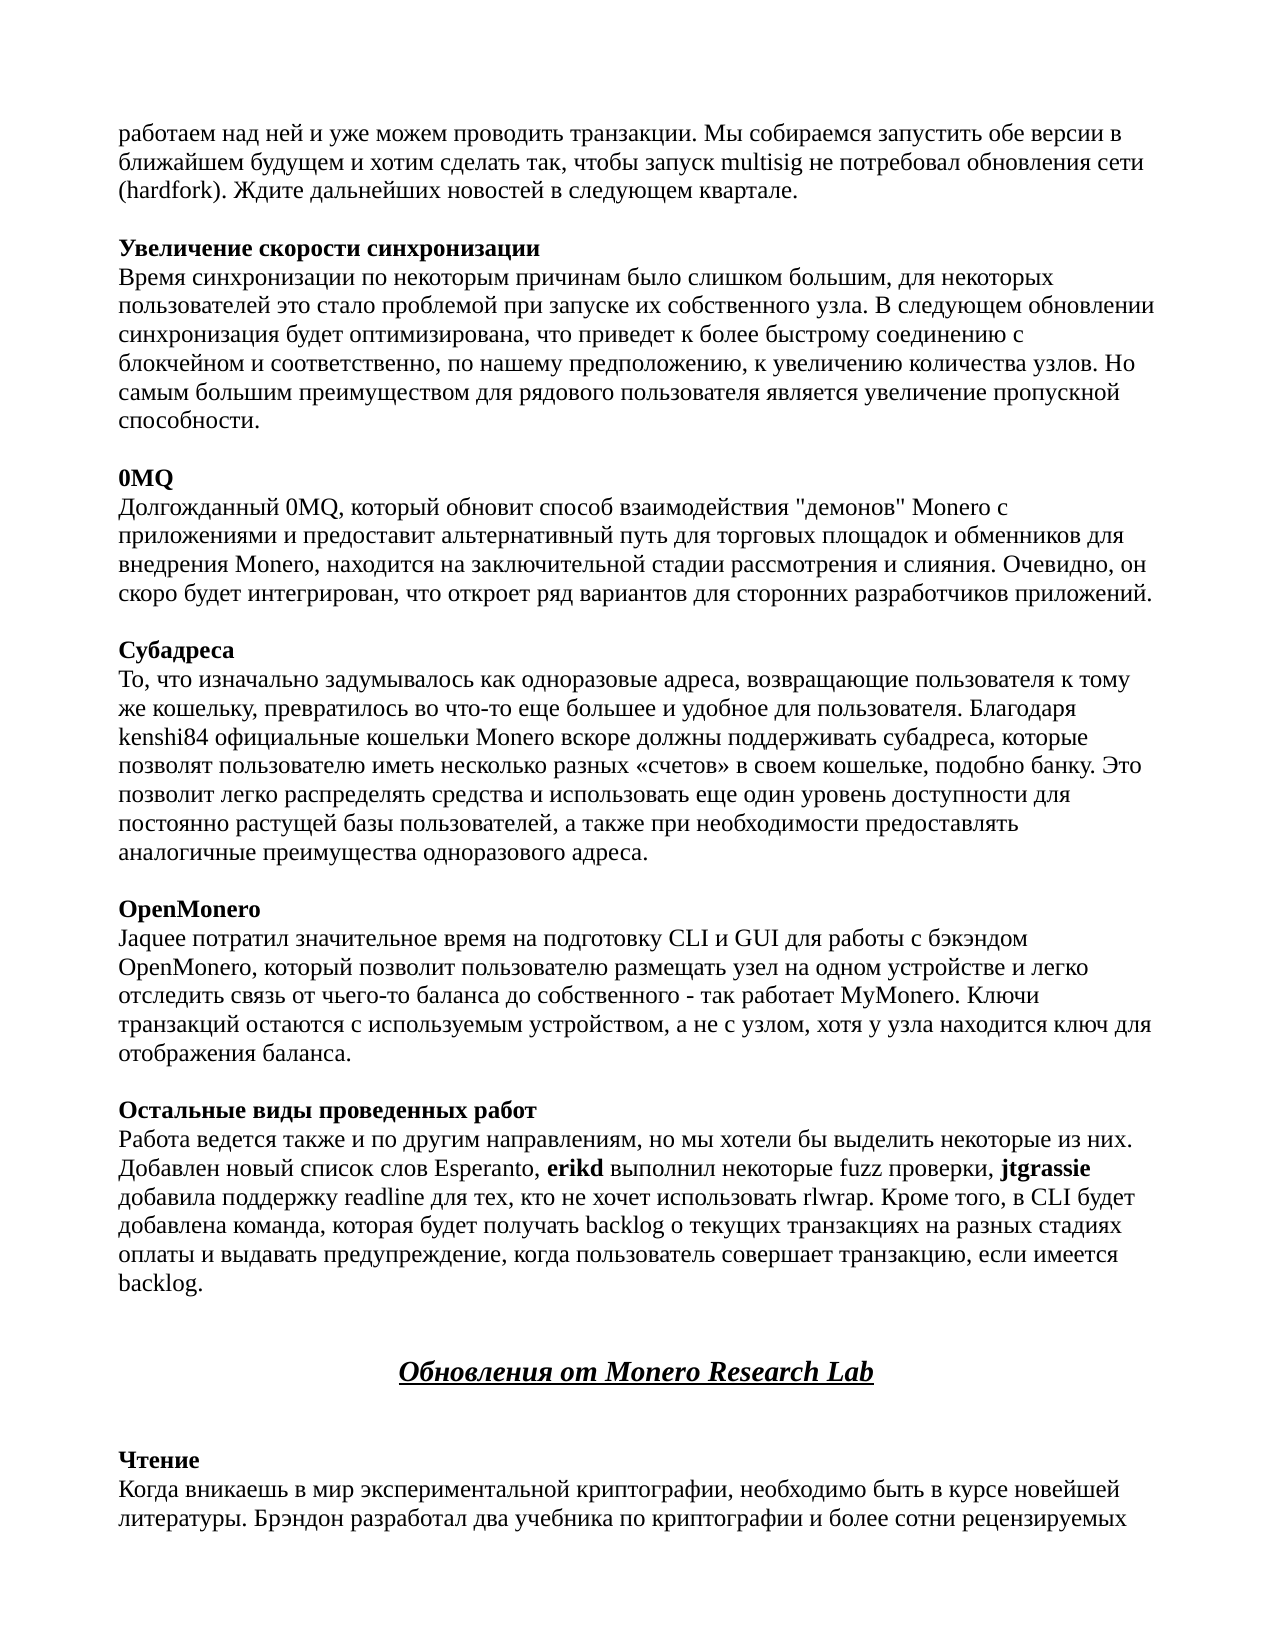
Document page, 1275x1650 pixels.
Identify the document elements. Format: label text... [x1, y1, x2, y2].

text Обновления от Monero Research Lab [118, 1354, 1157, 1417]
text работаем над ней и уже можем проводить транзакции. Мы собираемся запустить обе версии в ближайшем будущем и хотим сделать так, чтобы запуск multisig не потребовал обновления сети (hardfork). Ждите дальнейших новостей в следующем квартале. Увеличение скорости синхронизации Время синхронизации по некоторым причинам было слишком большим, для некоторых пользователей это стало проблемой при запуске их собственного узла. В следующем обновлении синхронизация будет оптимизирована, что приведет к более быстрому соединению с блокчейном и соответственно, по нашему предположению, к увеличению количества узлов. Но самым большим преимуществом для рядового пользователя является увеличение пропускной способности. 0MQ Долгожданный 0MQ, который обновит способ взаимодействия "демонов" Monero с приложениями и предоставит альтернативный путь для торговых площадок и обменников для внедрения Monero, находится на заключительной стадии рассмотрения и слияния. Очевидно, он скоро будет интегрирован, что откроет ряд вариантов для сторонних разработчиков приложений. Субадреса То, что изначально задумывалось как одноразовые адреса, возвращающие пользователя к тому же кошельку, превратилось во что-то еще большее и удобное для пользователя. Благодаря kenshi84 официальные кошельки Monero вскоре должны поддерживать субадреса, которые позволят пользователю иметь несколько разных «счетов» в своем кошельке, подобно банку. Это позволит легко распределять средства и использовать еще один уровень доступности для постоянно растущей базы пользователей, а также при необходимости предоставлять аналогичные преимущества одноразового адреса. OpenMonero Jaquee потратил значительное время на подготовку CLI и GUI для работы с бэкэндом OpenMonero, который позволит пользователю размещать узел на одном устройстве и легко отследить связь от чьего-то баланса до собственного - так работает MyMonero. Ключи транзакций остаются с используемым устройством, а не с узлом, хотя у узла находится ключ для отображения баланса. Остальные виды проведенных работ Работа ведется также и по другим направлениям, но мы хотели бы выделить некоторые из них. Добавлен новый список слов Esperanto, erikd выполнил некоторые fuzz проверки, jtgrassie добавила поддержку readline для тех, кто не хочет использовать rlwrap. Кроме того, в CLI будет добавлена команда, которая будет получать backlog о текущих транзакциях на разных стадиях оплаты и выдавать предупреждение, когда пользователь совершает транзакцию, если имеется backlog. [118, 118, 1157, 1297]
text Чтение Когда вникаешь в мир экспериментальной криптографии, необходимо быть в курсе новейшей литературы. Брэндон разработал два учебника по криптографии и более сотни рецензируемых [118, 1417, 1157, 1532]
